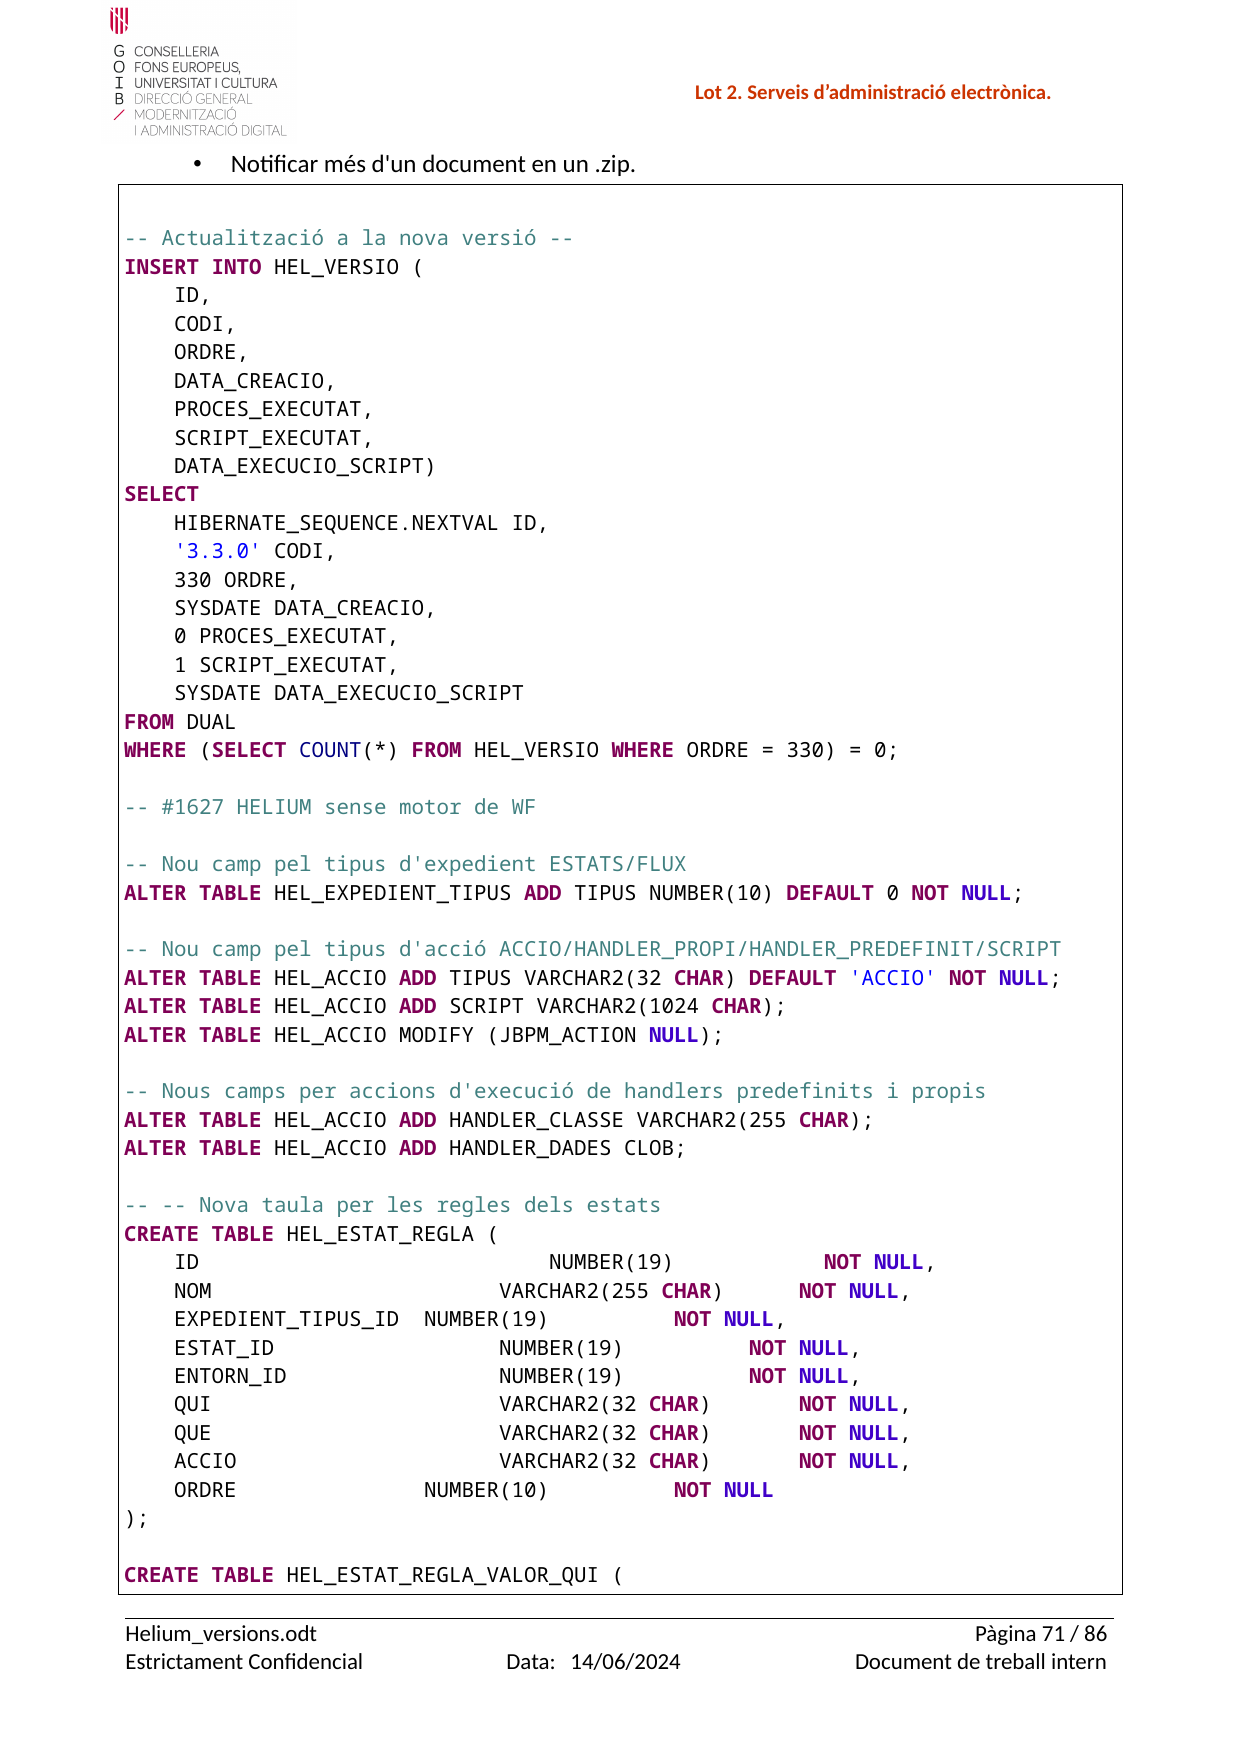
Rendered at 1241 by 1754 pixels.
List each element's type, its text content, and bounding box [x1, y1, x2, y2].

picture [100, 0, 297, 144]
table_header ﻿ -- Actualització a la nova versió -- INSERT INTO HEL_VERSIO ( ID, CODI, ORDRE, DATA_CREACIO, PROCES_EXECUTAT, SCRIPT_EXECUTAT, DATA_EXECUCIO_SCRIPT) SELECT HIBERNATE_SEQUENCE.NEXTVAL ID, '3.3.0' CODI, 330 ORDRE, SYSDATE DATA_CREACIO, 0 PROCES_EXECUTAT, 1 SCRIPT_EXECUTAT, SYSDATE DATA_EXECUCIO_SCRIPT FROM DUAL WHERE (SELECT COUNT(*) FROM HEL_VERSIO WHERE ORDRE = 330) = 0; -- #1627 HELIUM sense motor de WF -- Nou camp pel tipus d'expedient ESTATS/FLUX ALTER TABLE HEL_EXPEDIENT_TIPUS ADD TIPUS NUMBER(10) DEFAULT 0 NOT NULL; -- Nou camp pel tipus d'acció ACCIO/HANDLER_PROPI/HANDLER_PREDEFINIT/SCRIPT ALTER TABLE HEL_ACCIO ADD TIPUS VARCHAR2(32 CHAR) DEFAULT 'ACCIO' NOT NULL; ALTER TABLE HEL_ACCIO ADD SCRIPT VARCHAR2(1024 CHAR); ALTER TABLE HEL_ACCIO MODIFY (JBPM_ACTION NULL); -- Nous camps per accions d'execució de handlers predefinits i propis ALTER TABLE HEL_ACCIO ADD HANDLER_CLASSE VARCHAR2(255 CHAR); ALTER TABLE HEL_ACCIO ADD HANDLER_DADES CLOB; -- -- Nova taula per les regles dels estats CREATE TABLE HEL_ESTAT_REGLA ( ID NUMBER(19) NOT NULL, NOM VARCHAR2(255 CHAR) NOT NULL, EXPEDIENT_TIPUS_ID NUMBER(19) NOT NULL, ESTAT_ID NUMBER(19) NOT NULL, ENTORN_ID NUMBER(19) NOT NULL, QUI VARCHAR2(32 CHAR) NOT NULL, QUE VARCHAR2(32 CHAR) NOT NULL, ACCIO VARCHAR2(32 CHAR) NOT NULL, ORDRE NUMBER(10) NOT NULL ); CREATE TABLE HEL_ESTAT_REGLA_VALOR_QUI ( [119, 185, 1122, 1594]
list Notificar més d'un document en un .zip. [193, 148, 1122, 178]
